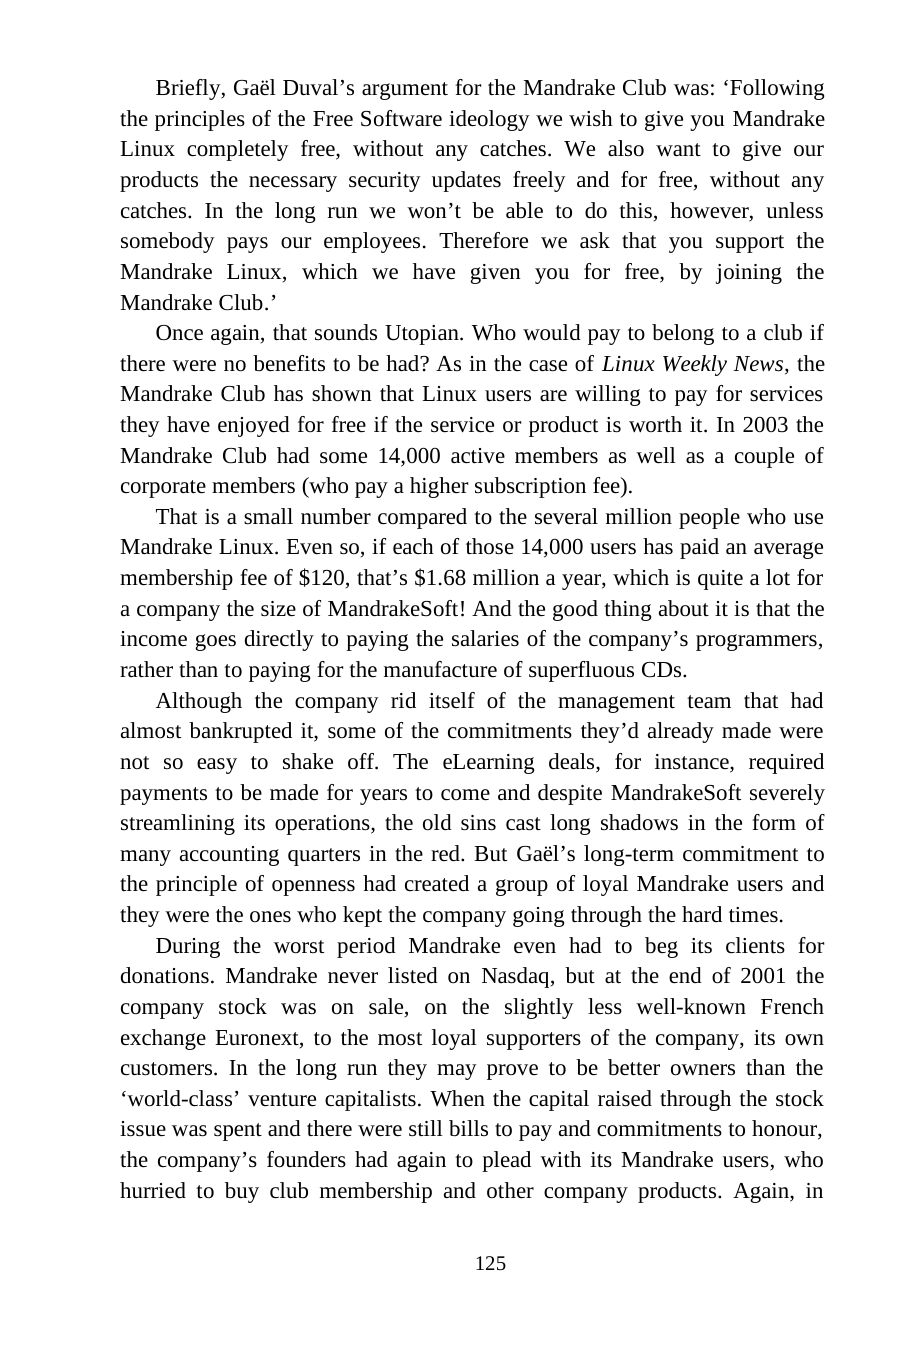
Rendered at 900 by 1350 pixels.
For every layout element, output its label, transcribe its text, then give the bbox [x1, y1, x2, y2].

text During the worst period Mandrake even had to beg its clients for donations. Mandrake never listed on Nasdaq, but at the end of 2001 the company stock was on sale, on the slightly less well-known French exchange Euronext, to the most loyal supporters of the company, its own customers. In the long run they may prove to be better owners than the ‘world-class’ venture capitalists. When the capital raised through the stock issue was spent and there were still bills to pay and commitments to honour, the company’s founders had again to plead with its Mandrake users, who hurried to buy club membership and other company products. Again, in [120, 932, 825, 1203]
text Briefly, Gaël Duval’s argument for the Mandrake Club was: ‘Following the principles of the Free Software ideology we wish to give you Mandrake Linux completely free, without any catches. We also want to give our products the necessary security updates freely and for free, without any catches. In the long run we won’t be able to do this, however, unless somebody pays our employees. Therefore we ask that you support the Mandrake Linux, which we have given you for free, by joining the Mandrake Club.’ [120, 75, 825, 315]
text Once again, that sounds Utopian. Who would pay to belong to a club if there were no benefits to be had? As in the case of Linux Weekly News, the Mandrake Club has shown that Linux users are willing to pay for services they have enjoyed for free if the service or product is worth it. In 2003 the Mandrake Club had some 14,000 active members as well as a couple of corporate members (who pay a higher subscription fee). [120, 320, 825, 499]
text Although the company rid itself of the management team that had almost bankrupted it, some of the commitments they’d already made were not so easy to shake off. The eLearning deals, for instance, required payments to be made for years to come and despite MandrakeSoft severely streamlining its operations, the old sins cast long shadows in the form of many accounting quarters in the red. But Gaël’s long-term commitment to the principle of openness had created a group of loyal Mandrake users and they were the ones who kept the company going through the hard times. [120, 687, 825, 927]
text That is a small number compared to the several million people who use Mandrake Linux. Even so, if each of those 14,000 users has paid an average membership fee of $120, that’s $1.68 million a year, which is quite a lot for a company the size of MandrakeSoft! And the good thing about it is that the income goes directly to paying the salaries of the company’s programmers, rather than to paying for the manufacture of superfluous CDs. [120, 504, 825, 682]
